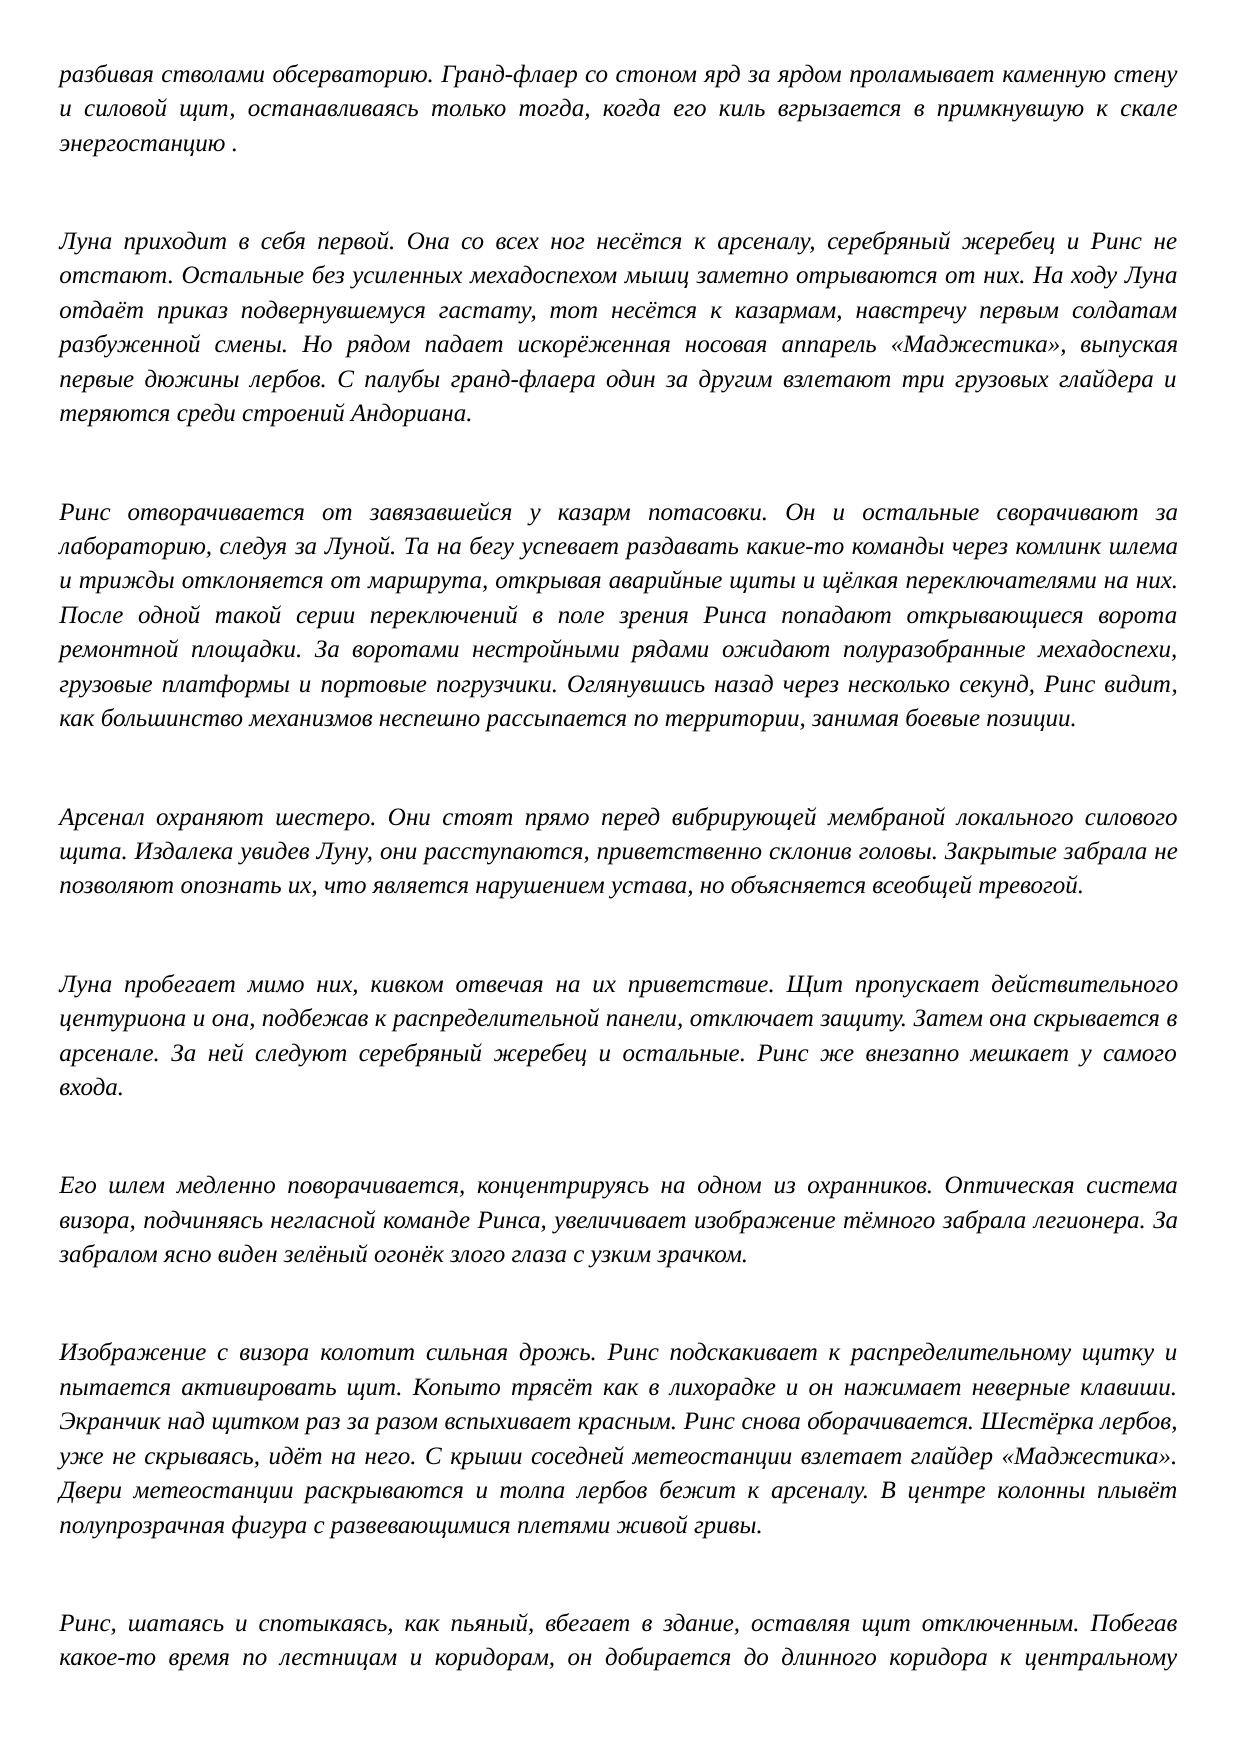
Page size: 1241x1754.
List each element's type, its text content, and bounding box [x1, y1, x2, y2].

text Ринс, шатаясь и спотыкаясь, как пьяный, вбегает в здание, оставляя щит отключенным. Побегав какое-то время по лестницам и коридорам, он добирается до длинного коридора к центральному [59, 1608, 1181, 1671]
text разбивая стволами обсерваторию. Гранд-флаер со стоном ярд за ярдом проламывает каменную стену и силовой щит, останавливаясь только тогда, когда его киль вгрызается в примкнувшую к скале энергостанцию . [59, 59, 1181, 157]
text Арсенал охраняют шестеро. Они стоят прямо перед вибрирующей мембраной локального силового щита. Издалека увидев Луну, они расступаются, приветственно склонив головы. Закрытые забрала не позволяют опознать их, что является нарушением устава, но объясняется всеобщей тревогой. [59, 802, 1181, 899]
text Ринс отворачивается от завязавшейся у казарм потасовки. Он и остальные сворачивают за лабораторию, следуя за Луной. Та на бегу успевает раздавать какие-то команды через комлинк шлема и трижды отклоняется от маршрута, открывая аварийные щиты и щёлкая переключателями на них. После одной такой серии переключений в поле зрения Ринса попадают открывающиеся ворота ремонтной площадки. За воротами нестройными рядами ожидают полуразобранные мехадоспехи, грузовые платформы и портовые погрузчики. Оглянувшись назад через несколько секунд, Ринс видит, как большинство механизмов неспешно рассыпается по территории, занимая боевые позиции. [59, 497, 1181, 732]
text Его шлем медленно поворачивается, концентрируясь на одном из охранников. Оптическая система визора, подчиняясь негласной команде Ринса, увеличивает изображение тёмного забрала легионера. За забралом ясно виден зелёный огонёк злого глаза с узким зрачком. [59, 1170, 1181, 1268]
text Изображение с визора колотит сильная дрожь. Ринс подскакивает к распределительному щитку и пытается активировать щит. Копыто трясёт как в лихорадке и он нажимает неверные клавиши. Экранчик над щитком раз за разом вспыхивает красным. Ринс снова оборачивается. Шестёрка лербов, уже не скрываясь, идёт на него. С крыши соседней метеостанции взлетает глайдер «Маджестика». Двери метеостанции раскрываются и толпа лербов бежит к арсеналу. В центре колонны плывёт полупрозрачная фигура с развевающимися плетями живой гривы. [59, 1337, 1181, 1538]
text Луна приходит в себя первой. Она со всех ног несётся к арсеналу, серебряный жеребец и Ринс не отстают. Остальные без усиленных мехадоспехом мышц заметно отрываются от них. На ходу Луна отдаёт приказ подвернувшемуся гастату, тот несётся к казармам, навстречу первым солдатам разбуженной смены. Но рядом падает искорёженная носовая аппарель «Маджестика», выпуская первые дюжины лербов. С палубы гранд-флаера один за другим взлетают три грузовых глайдера и теряются среди строений Андориана. [59, 226, 1181, 427]
text Луна пробегает мимо них, кивком отвечая на их приветствие. Щит пропускает действительного центуриона и она, подбежав к распределительной панели, отключает защиту. Затем она скрывается в арсенале. За ней следуют серебряный жеребец и остальные. Ринс же внезапно мешкает у самого входа. [59, 969, 1181, 1101]
